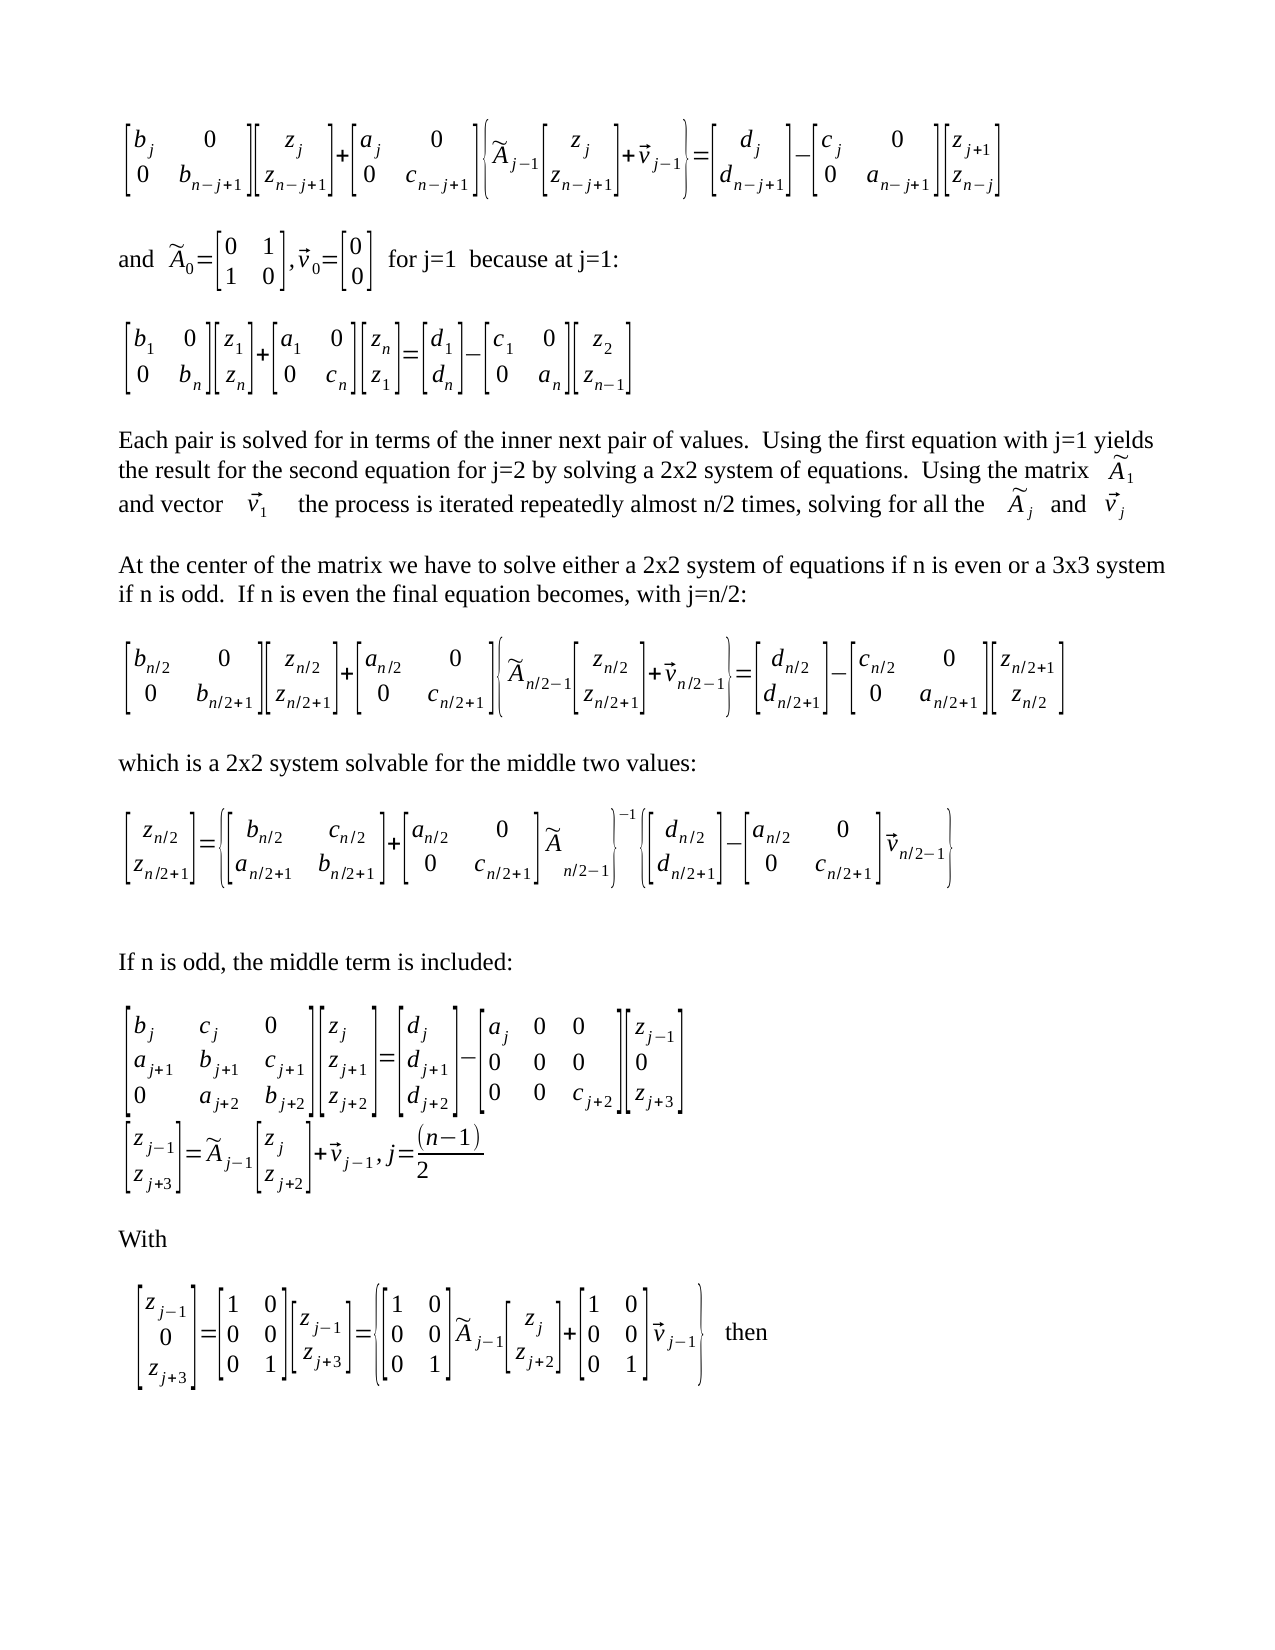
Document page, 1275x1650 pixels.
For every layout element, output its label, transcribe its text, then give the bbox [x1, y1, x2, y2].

text which is a 2x2 system solvable for the middle two values: [118, 748, 1187, 777]
text If n is odd, the middle term is included: [118, 947, 1187, 976]
text then [118, 1282, 1187, 1391]
text and for j=1 because at j=1: [118, 230, 1187, 293]
text Each pair is solved for in terms of the inner next pair of values. Using the first equation with j=1 yields the result for the second equation for j=2 by solving a 2x2 system of equations. Using the matrixand vector the process is iterated repeatedly almost n/2 times, solving for all the and [118, 425, 1187, 521]
text At the center of the matrix we have to solve either a 2x2 system of equations if n is even or a 3x3 system if n is odd. If n is even the final equation becomes, with j=n/2: [118, 550, 1187, 607]
text With [118, 1224, 1187, 1253]
